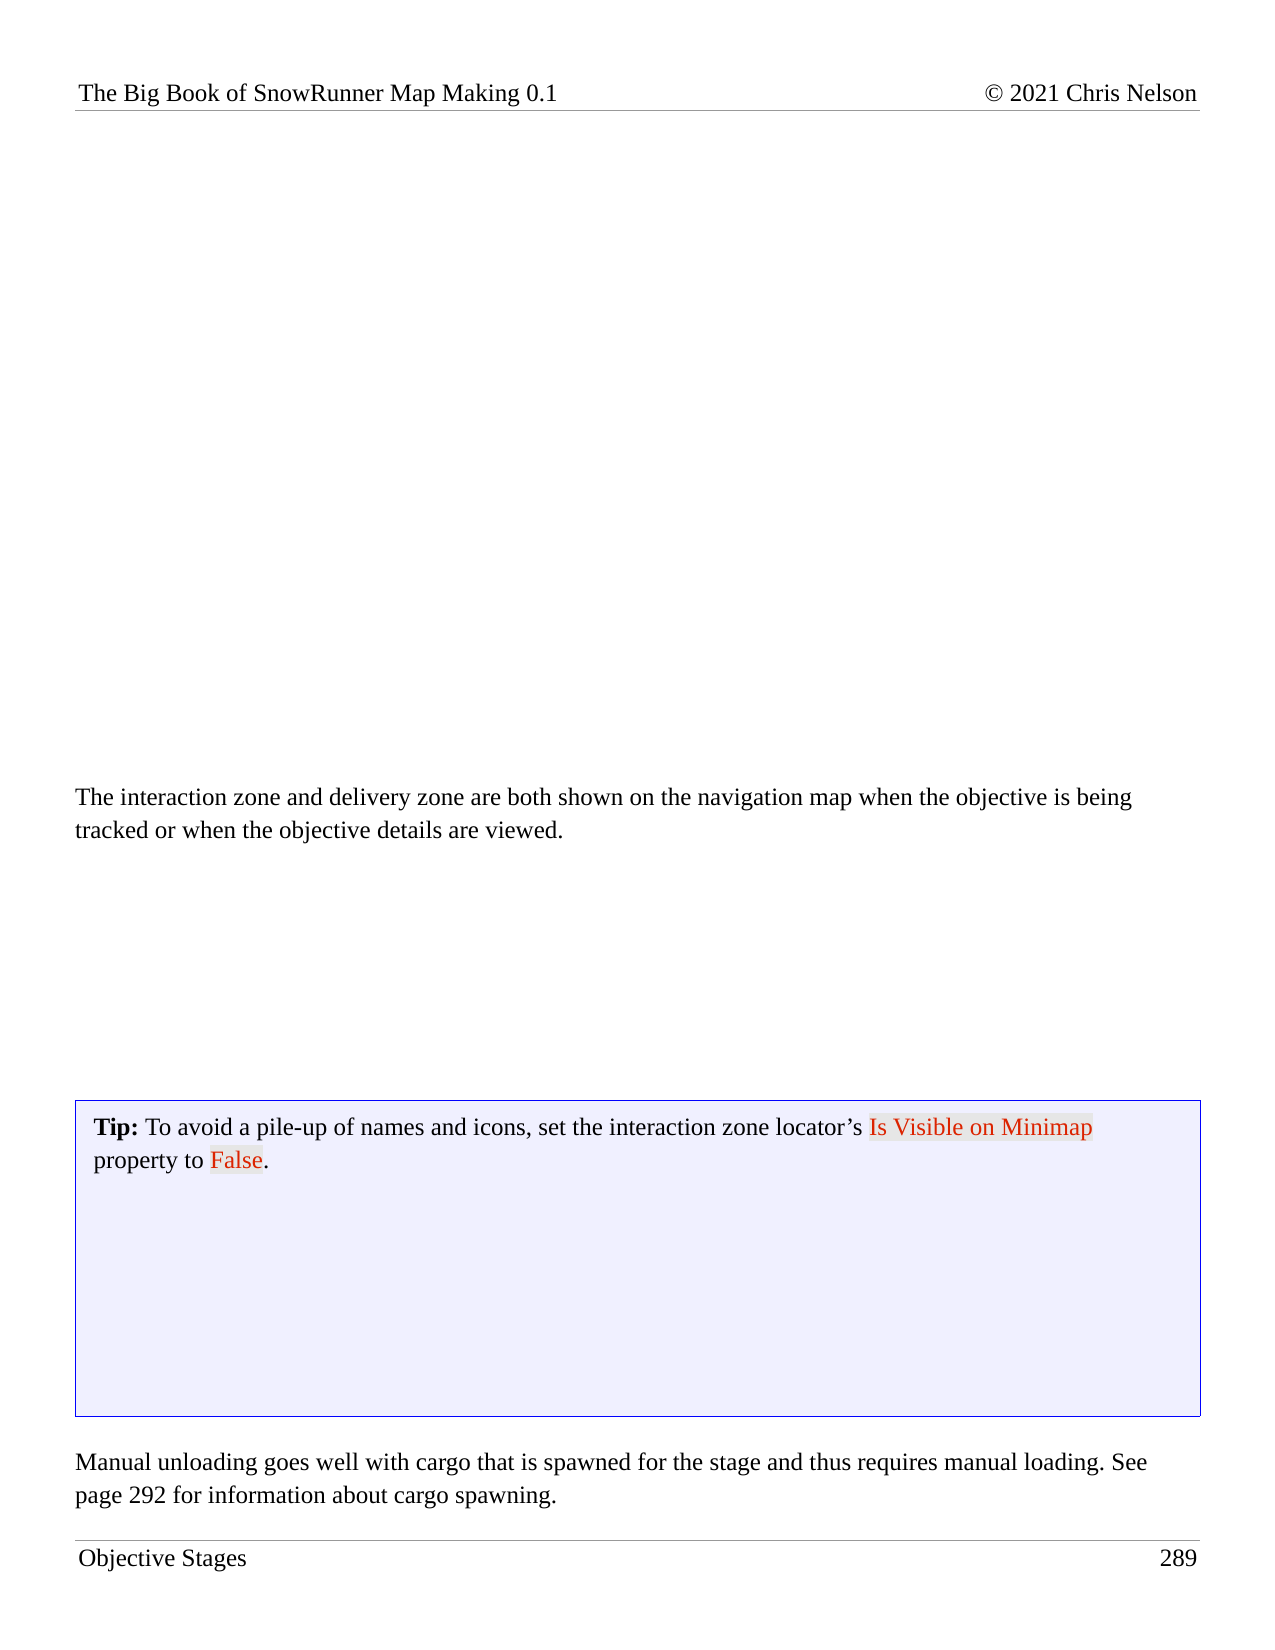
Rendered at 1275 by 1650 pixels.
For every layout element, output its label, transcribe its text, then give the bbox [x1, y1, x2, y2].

text Manual unloading goes well with cargo that is spawned for the stage and thus requires manual loading. See page 292 for information about cargo spawning. [75, 1447, 1200, 1509]
list To avoid a pile-up of names and icons, set the interaction zone locator’s Is Visible on Minimap property to False. [76, 1101, 1200, 1174]
text The interaction zone and delivery zone are both shown on the navigation map when the objective is being tracked or when the objective details are viewed. [75, 782, 1200, 843]
